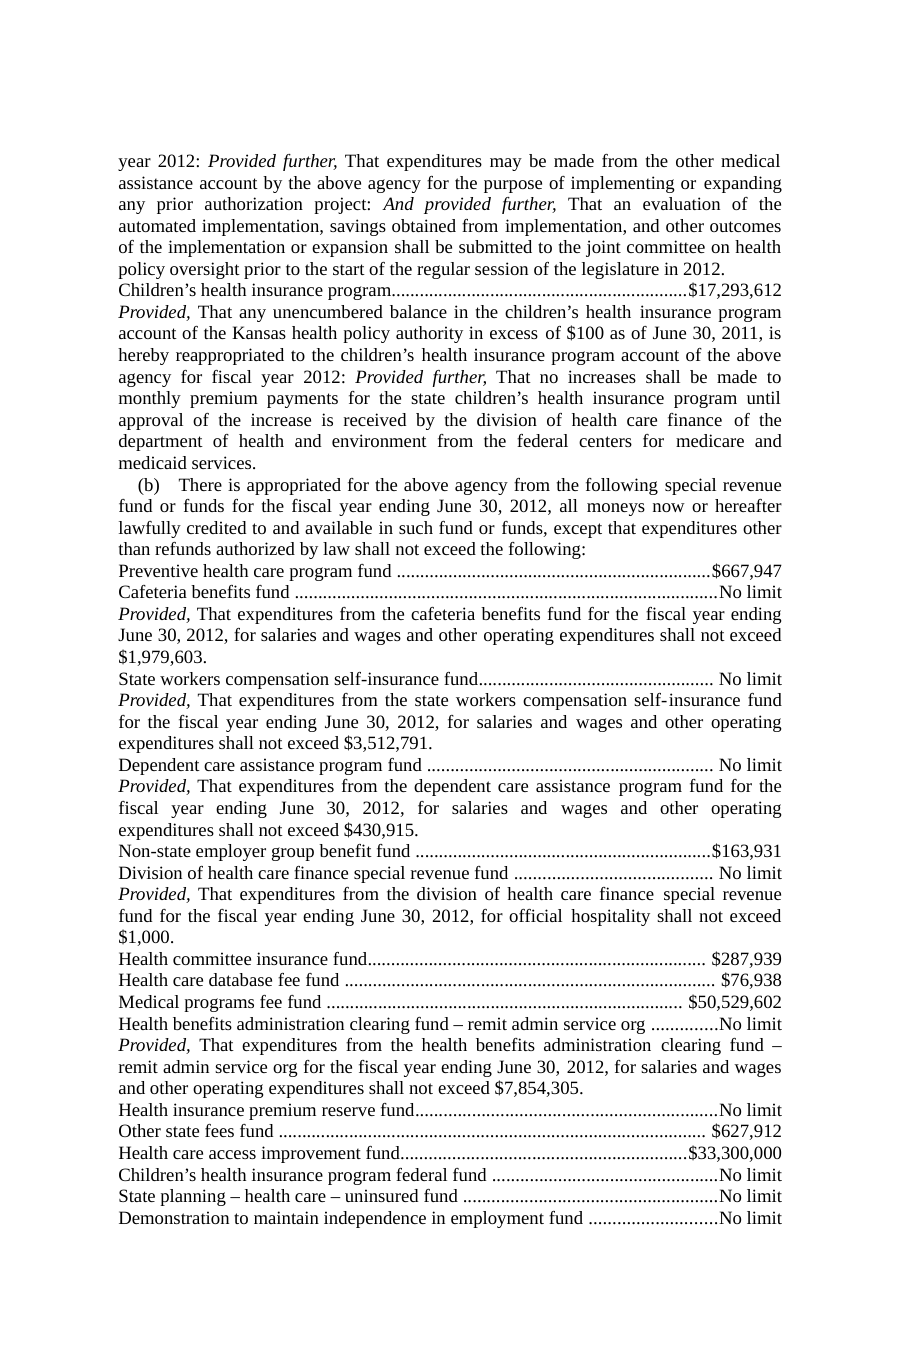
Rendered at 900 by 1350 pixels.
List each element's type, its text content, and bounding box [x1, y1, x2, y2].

text year 2012: Provided further, That expenditures may be made from the other medical assistance account by the above agency for the purpose of implementing or expanding any prior authorization project: And provided further, That an evaluation of the automated implementation, savings obtained from implementation, and other outcomes of the implementation or expansion shall be submitted to the joint committee on health policy oversight prior to the start of the regular session of the legislature in 2012. [118, 150, 782, 279]
text Children’s health insurance program federal fund No limit [118, 1163, 782, 1185]
text Health care database fee fund $76,938 [118, 969, 782, 991]
text Preventive health care program fund $667,947 [118, 560, 782, 581]
text (b) There is appropriated for the above agency from the following special revenue fund or funds for the fiscal year ending June 30, 2012, all moneys now or hereafter lawfully credited to and available in such fund or funds, except that expenditures other than refunds authorized by law shall not exceed the following: [118, 473, 782, 560]
text State workers compensation self-insurance fund No limit [118, 667, 782, 689]
text Cafeteria benefits fund No limit [118, 581, 782, 603]
text Provided, That any unencumbered balance in the children’s health insurance program account of the Kansas health policy authority in excess of $100 as of June 30, 2011, is hereby reappropriated to the children’s health insurance program account of the above agency for fiscal year 2012: Provided further, That no increases shall be made to monthly premium payments for the state children’s health insurance program until approval of the increase is received by the division of health care finance of the department of health and environment from the federal centers for medicare and medicaid services. [118, 301, 782, 473]
text Health benefits administration clearing fund – remit admin service org No limit [118, 1012, 782, 1034]
text Medical programs fee fund $50,529,602 [118, 991, 782, 1012]
text Provided, That expenditures from the health benefits administration clearing fund – remit admin service org for the fiscal year ending June 30, 2012, for salaries and wages and other operating expenditures shall not exceed $7,854,305. [118, 1034, 782, 1099]
text Health committee insurance fund $287,939 [118, 948, 782, 969]
text Health care access improvement fund $33,300,000 [118, 1142, 782, 1163]
text Provided, That expenditures from the division of health care finance special revenue fund for the fiscal year ending June 30, 2012, for official hospitality shall not exceed $1,000. [118, 883, 782, 948]
text Health insurance premium reserve fund No limit [118, 1099, 782, 1120]
text Provided, That expenditures from the cafeteria benefits fund for the fiscal year ending June 30, 2012, for salaries and wages and other operating expenditures shall not exceed $1,979,603. [118, 603, 782, 667]
text State planning – health care – uninsured fund No limit [118, 1185, 782, 1207]
text Children’s health insurance program $17,293,612 [118, 279, 782, 301]
text Provided, That expenditures from the dependent care assistance program fund for the fiscal year ending June 30, 2012, for salaries and wages and other operating expenditures shall not exceed $430,915. [118, 775, 782, 840]
text Provided, That expenditures from the state workers compensation self-insurance fund for the fiscal year ending June 30, 2012, for salaries and wages and other operating expenditures shall not exceed $3,512,791. [118, 689, 782, 754]
text Other state fees fund $627,912 [118, 1120, 782, 1142]
text Non-state employer group benefit fund $163,931 [118, 840, 782, 862]
text Demonstration to maintain independence in employment fund No limit [118, 1207, 782, 1228]
text Division of health care finance special revenue fund No limit [118, 862, 782, 883]
text Dependent care assistance program fund No limit [118, 754, 782, 775]
